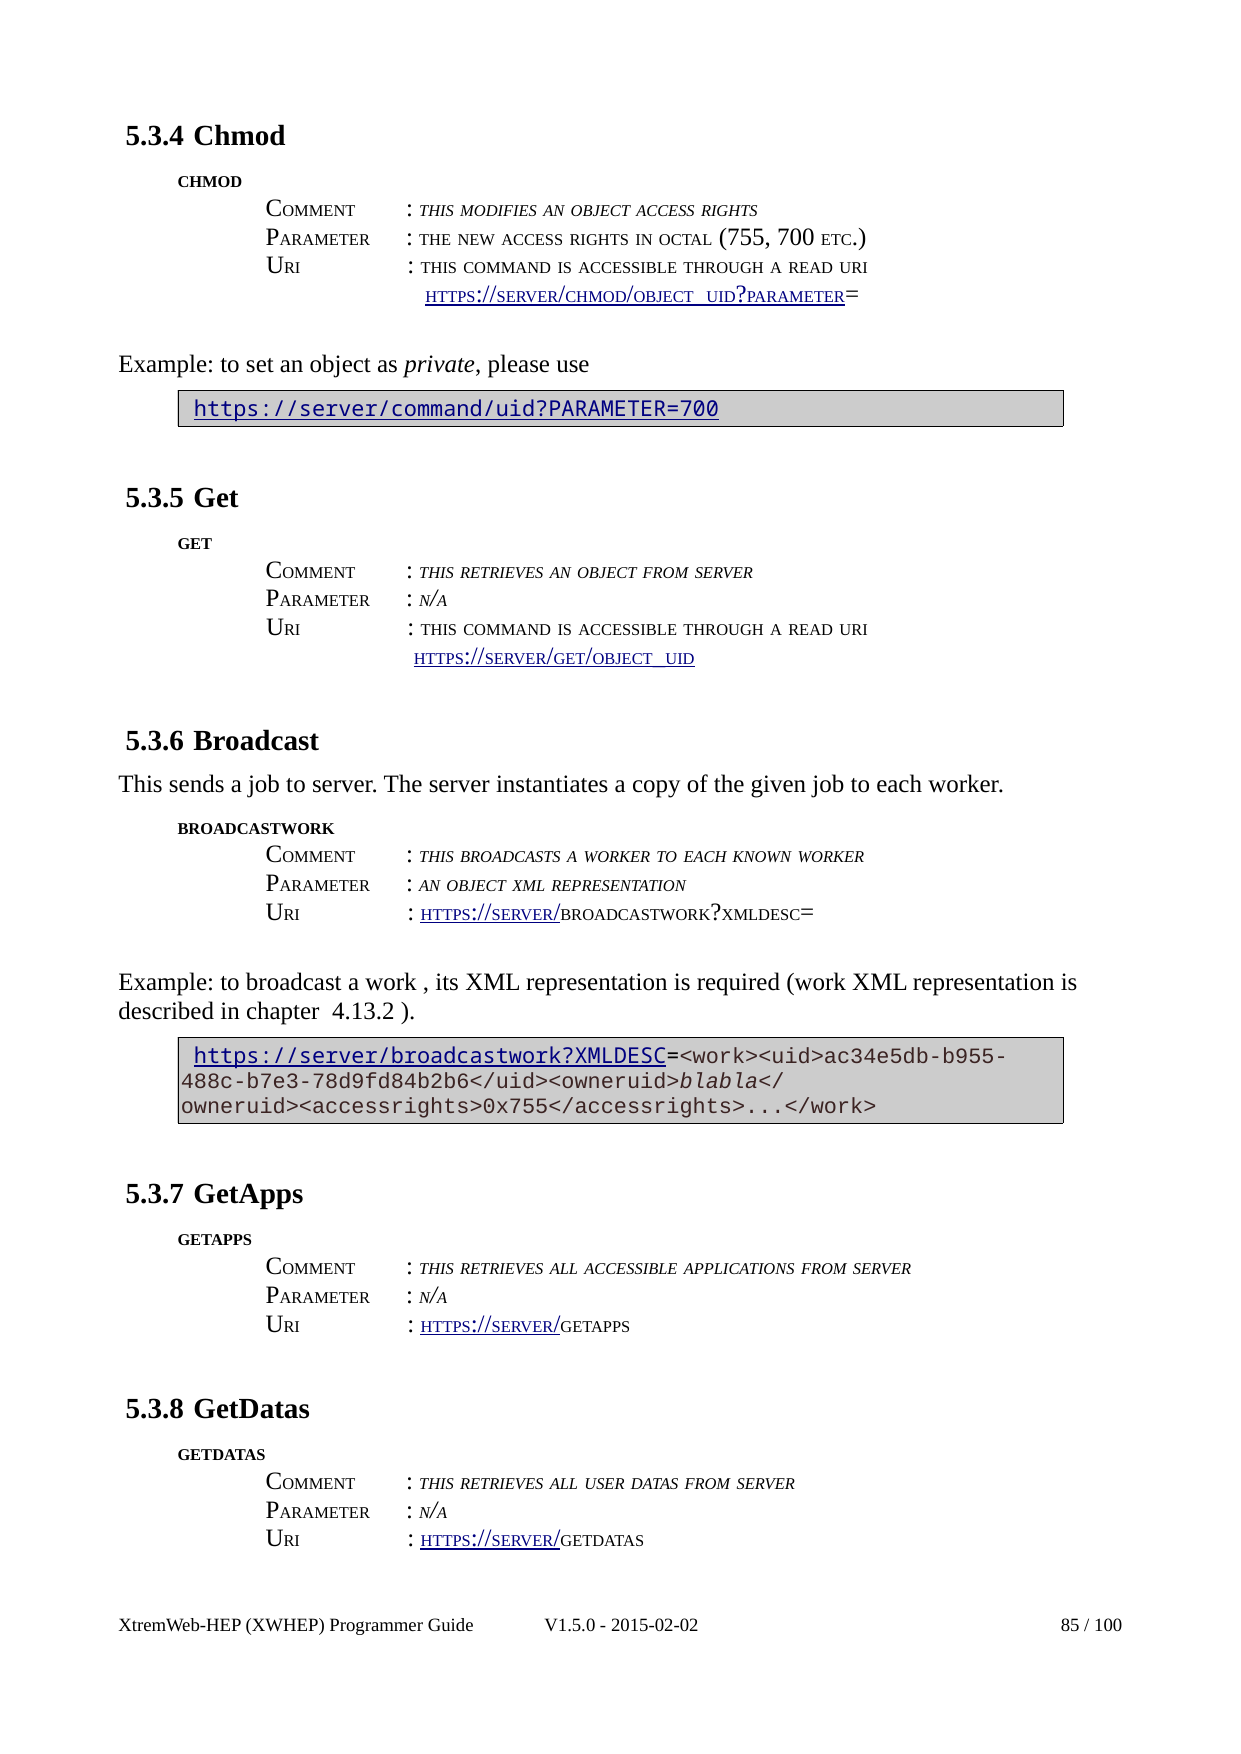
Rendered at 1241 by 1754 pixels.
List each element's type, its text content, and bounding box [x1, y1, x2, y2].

text https://server/broadcastwork?XMLDESC=<work><uid>ac34e5db-b955-488c-b7e3-78d9fd84b2b6</uid><owneruid>blabla</owneruid><accessrights>0x755</accessrights>...</work> [179, 1038, 1063, 1123]
subtitle GetApps [118, 1176, 1122, 1210]
text chmod [177, 164, 1122, 193]
text Parameter : an object xml representation [265, 868, 1122, 897]
subtitle Get [118, 480, 1122, 513]
subtitle GetDatas [118, 1391, 1122, 1425]
text Uri : this command is accessible through a read uri [266, 250, 1122, 279]
text Comment : this retrieves all accessible applications from server [265, 1251, 1122, 1280]
text Example: to broadcast a work , its XML representation is required (work XML representation is described in chapter 4.13.2). [118, 967, 1122, 1024]
text getapps [177, 1222, 1122, 1251]
subtitle Chmod [118, 118, 1122, 152]
text Parameter : n/a [265, 1280, 1122, 1309]
text Uri : https://server/getdatas [265, 1523, 1122, 1552]
text Comment : this broadcasts a worker to each known worker [265, 839, 1122, 868]
text Uri : https://server/broadcastwork?xmldesc= [265, 897, 1122, 926]
text Parameter : n/a [265, 583, 1122, 612]
text Uri : this command is accessible through a read uri [266, 612, 1122, 641]
text Comment : this retrieves an object from server [265, 555, 1122, 583]
text This sends a job to server. The server instantiates a copy of the given job to each worker. [118, 769, 1122, 798]
text Example: to set an object as private, please use [118, 349, 1122, 378]
text Parameter : the new access rights in octal (755, 700 etc.) [265, 222, 1122, 250]
text Comment : this modifies an object access rights [265, 193, 1122, 222]
text getdatas [177, 1437, 1122, 1466]
text get [177, 526, 1122, 555]
text https://server/chmod/object_uid?parameter= [413, 279, 1122, 308]
text Parameter : n/a [265, 1495, 1122, 1523]
text broadcastwork [177, 811, 1122, 839]
subtitle Broadcast [118, 723, 1122, 757]
text https://server/command/uid?PARAMETER=700 [179, 391, 1063, 426]
text https://server/get/object_uid [413, 641, 1122, 670]
text Uri : https://server/getapps [265, 1309, 1122, 1337]
text Comment : this retrieves all user datas from server [265, 1466, 1122, 1495]
